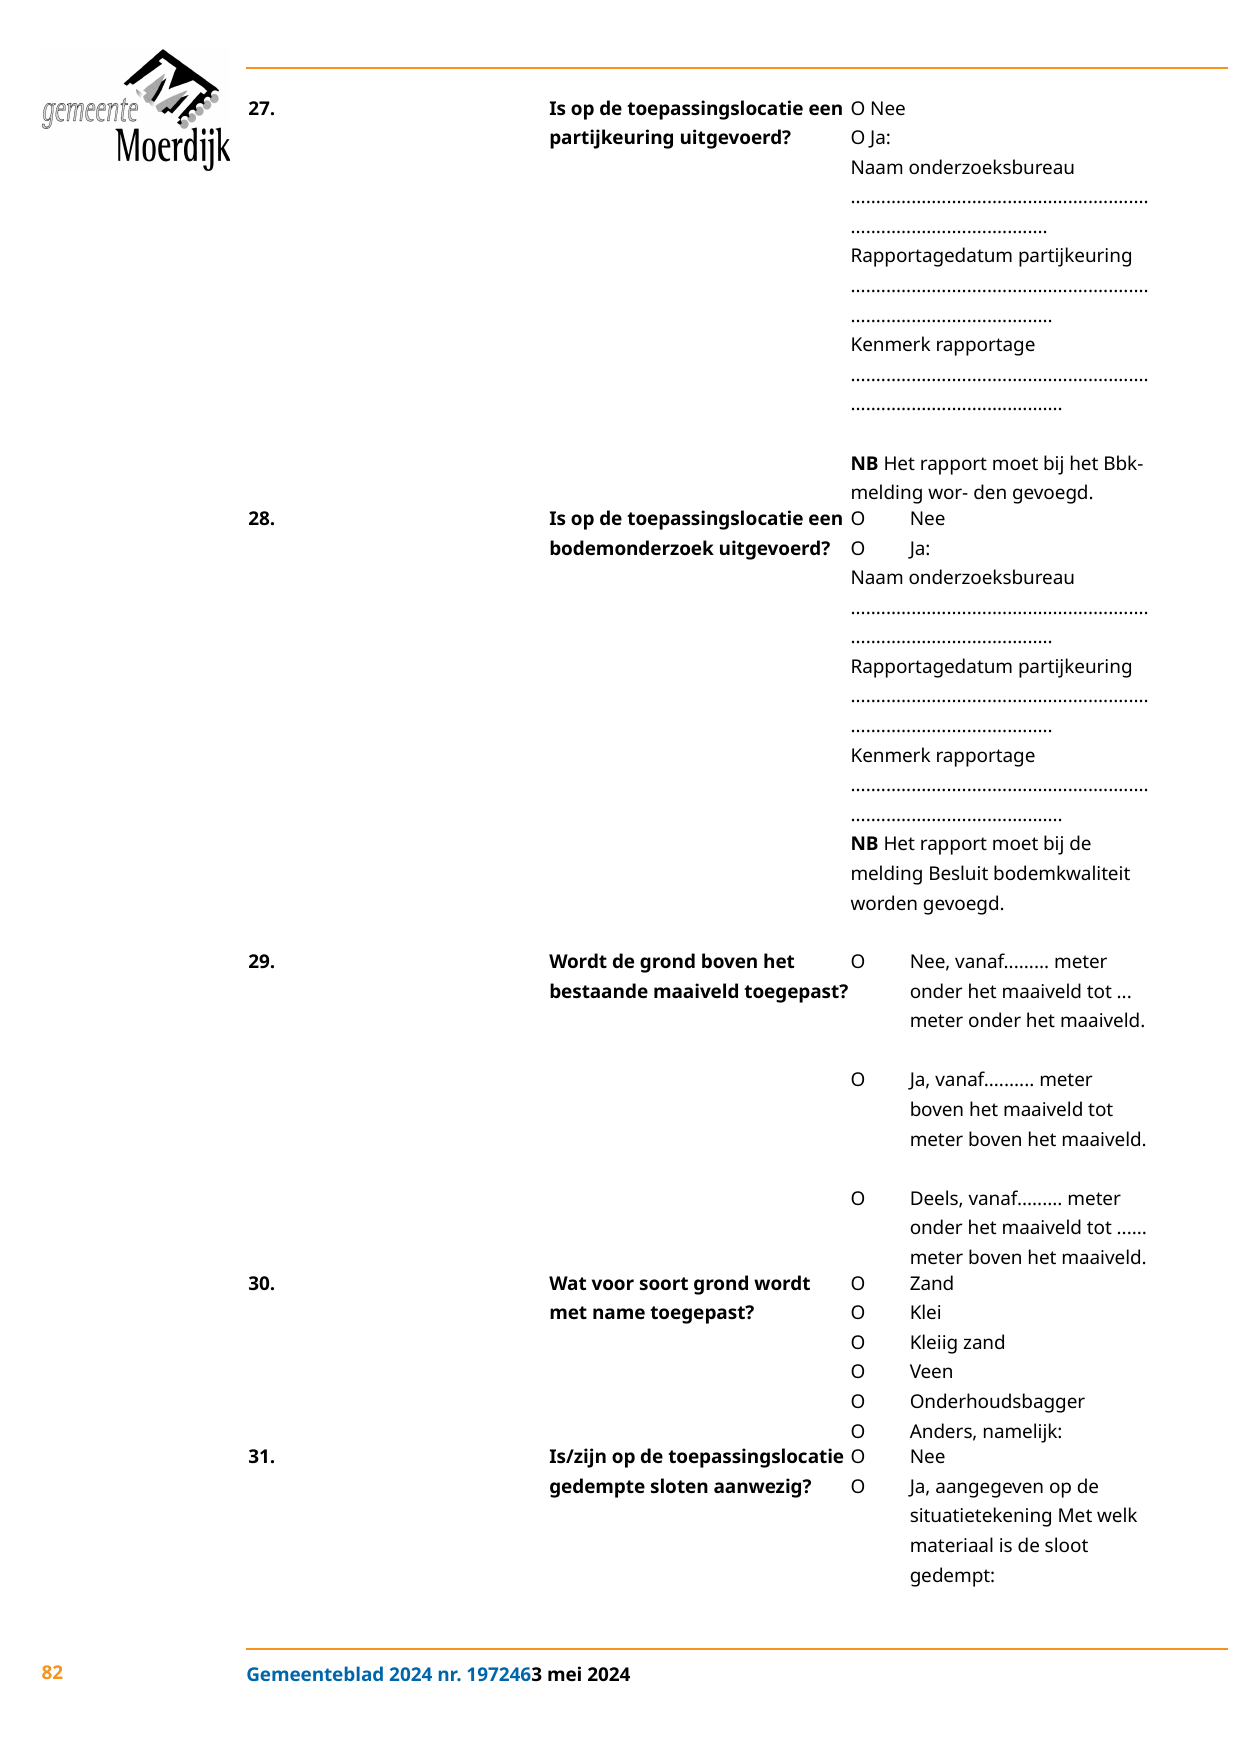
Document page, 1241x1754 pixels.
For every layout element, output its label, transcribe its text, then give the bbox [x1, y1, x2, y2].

table_cell Nee Ja, aangegeven op de situatietekening Met welk materiaal is de sloot gedempt: [850, 1444, 1152, 1588]
table_cell Is/zijn op de toepassingslocatie gedempte slo­ten aanwezig? [549, 1444, 850, 1588]
table_cell Nee Ja: Naam onderzoeksbureau ................................................................................................... Rapportagedatum partijkeuring ................................................................................................... Kenmerk rapportage ..................................................................................................... NB Het rapport moet bij de melding Besluit bodemkwaliteit worden gevoegd. [850, 505, 1152, 915]
table_header Wordt de grond boven het bestaande maaiveld toegepast? [549, 948, 850, 1270]
table_cell O Nee O Ja: Naam onderzoeksbureau .................................................................................................. Rapportagedatum partijkeuring ................................................................................................... Kenmerk rapportage ..................................................................................................... NB Het rapport moet bij het Bbk-melding wor- den gevoegd. [850, 95, 1152, 505]
table_cell Zand Klei Kleiig zand Veen Onderhoudsbagger Anders, namelijk: [850, 1270, 1152, 1443]
table_header Nee, vanaf......... meter onder het maaiveld tot ... meter onder het maaiveld. Ja, vanaf.......... meter boven het maaiveld tot meter boven het maaiveld. Deels, vanaf......... meter onder het maaiveld tot ...... meter boven het maaiveld. [850, 948, 1152, 1270]
table_cell 30. [248, 1270, 549, 1443]
table_header 29. [248, 948, 549, 1270]
table_cell Wat voor soort grond wordt met name toege­past? [549, 1270, 850, 1443]
table_cell 28. [248, 505, 549, 915]
table_cell 27. [248, 95, 549, 505]
table_cell 31. [248, 1444, 549, 1588]
table_cell Is op de toepassingsloca­tie een partijkeuring uit­gevoerd? [549, 95, 850, 505]
picture [41, 47, 231, 172]
table_cell Is op de toepassingslo­catie een bodemonderzoek uitgevoerd? [549, 505, 850, 915]
